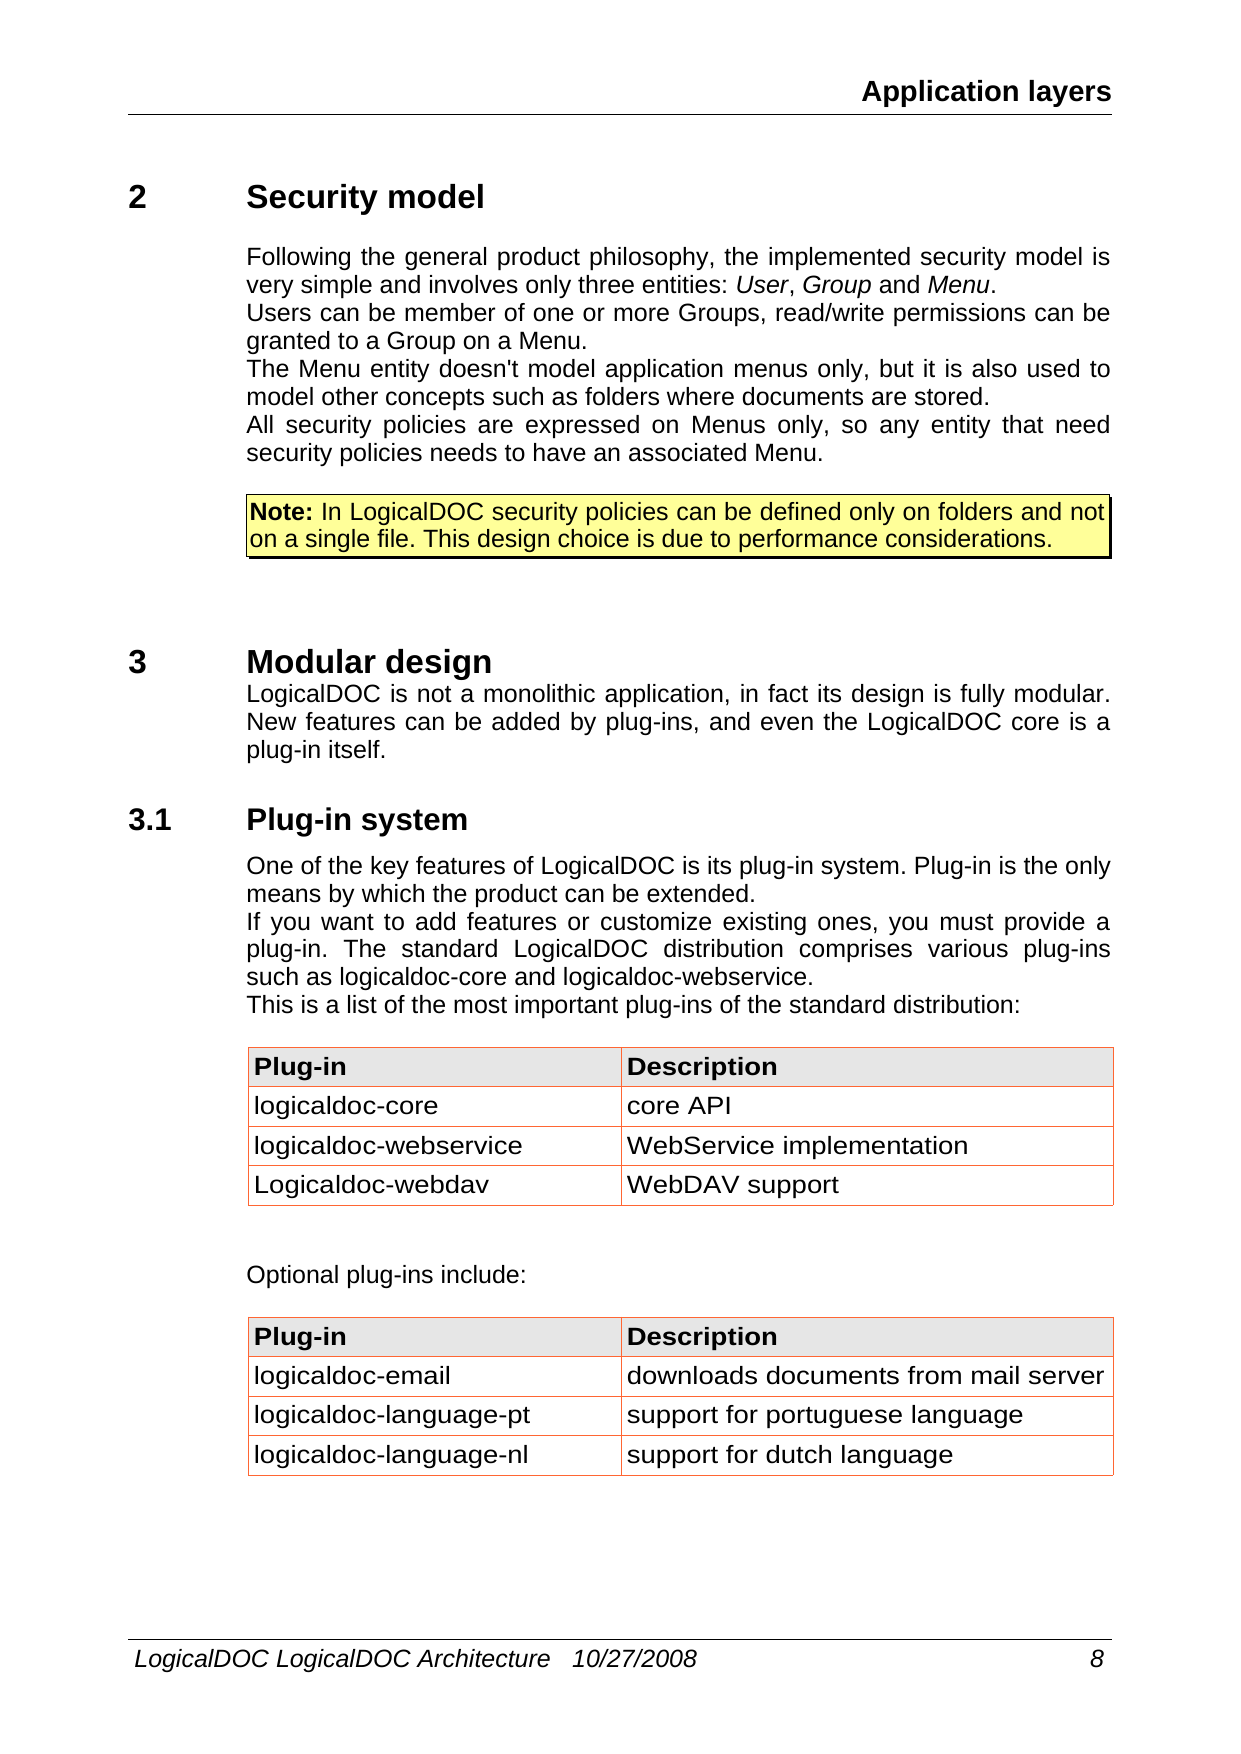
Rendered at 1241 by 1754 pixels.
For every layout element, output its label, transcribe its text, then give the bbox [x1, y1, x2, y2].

table_cell Logicaldoc-webdav [249, 1166, 621, 1205]
table_cell logicaldoc-core [249, 1087, 621, 1126]
table_cell WebService implementation [622, 1127, 1113, 1165]
table_cell downloads documents from mail server [622, 1357, 1113, 1396]
text Users can be member of one or more Groups, read/write permissions can be granted to a Group on a Menu. [246, 299, 1112, 355]
table_cell logicaldoc-email [249, 1357, 621, 1396]
table_header Plug-in [249, 1048, 621, 1086]
table_cell logicaldoc-language-pt [249, 1397, 621, 1435]
text Following the general product philosophy, the implemented security model is very simple and involves only three entities: User, Group and Menu. [246, 243, 1112, 299]
subtitle Security model [128, 178, 1112, 215]
table_cell logicaldoc-webservice [249, 1127, 621, 1165]
subtitle Plug-in system [128, 802, 1112, 837]
table_cell WebDAV support [622, 1166, 1113, 1205]
table_cell logicaldoc-language-nl [249, 1436, 621, 1474]
table_cell core API [622, 1087, 1113, 1126]
text If you want to add features or customize existing ones, you must provide a plug-in. The standard LogicalDOC distribution comprises various plug-ins such as logicaldoc-core and logicaldoc-webservice. [246, 907, 1112, 991]
table_cell support for portuguese language [622, 1397, 1113, 1435]
text The Menu entity doesn't model application menus only, but it is also used to model other concepts such as folders where documents are stored. [246, 355, 1112, 411]
table_header Description [622, 1048, 1113, 1086]
table_header Description [622, 1318, 1113, 1356]
subtitle Modular design [128, 643, 1112, 680]
text Optional plug-ins include: [246, 1261, 1112, 1289]
text One of the key features of LogicalDOC is its plug-in system. Plug-in is the only means by which the product can be extended. [246, 851, 1112, 907]
text Note: In LogicalDOC security policies can be defined only on folders and not on a single file. This design choice is due to performance considerations. [247, 495, 1109, 556]
table_header Plug-in [249, 1318, 621, 1356]
text LogicalDOC is not a monolithic application, in fact its design is fully modular. New features can be added by plug-ins, and even the LogicalDOC core is a plug-in itself. [246, 680, 1112, 764]
table_cell support for dutch language [622, 1436, 1113, 1474]
text This is a list of the most important plug-ins of the standard distribution: [246, 991, 1112, 1019]
text All security policies are expressed on Menus only, so any entity that need security policies needs to have an associated Menu. [246, 411, 1112, 466]
